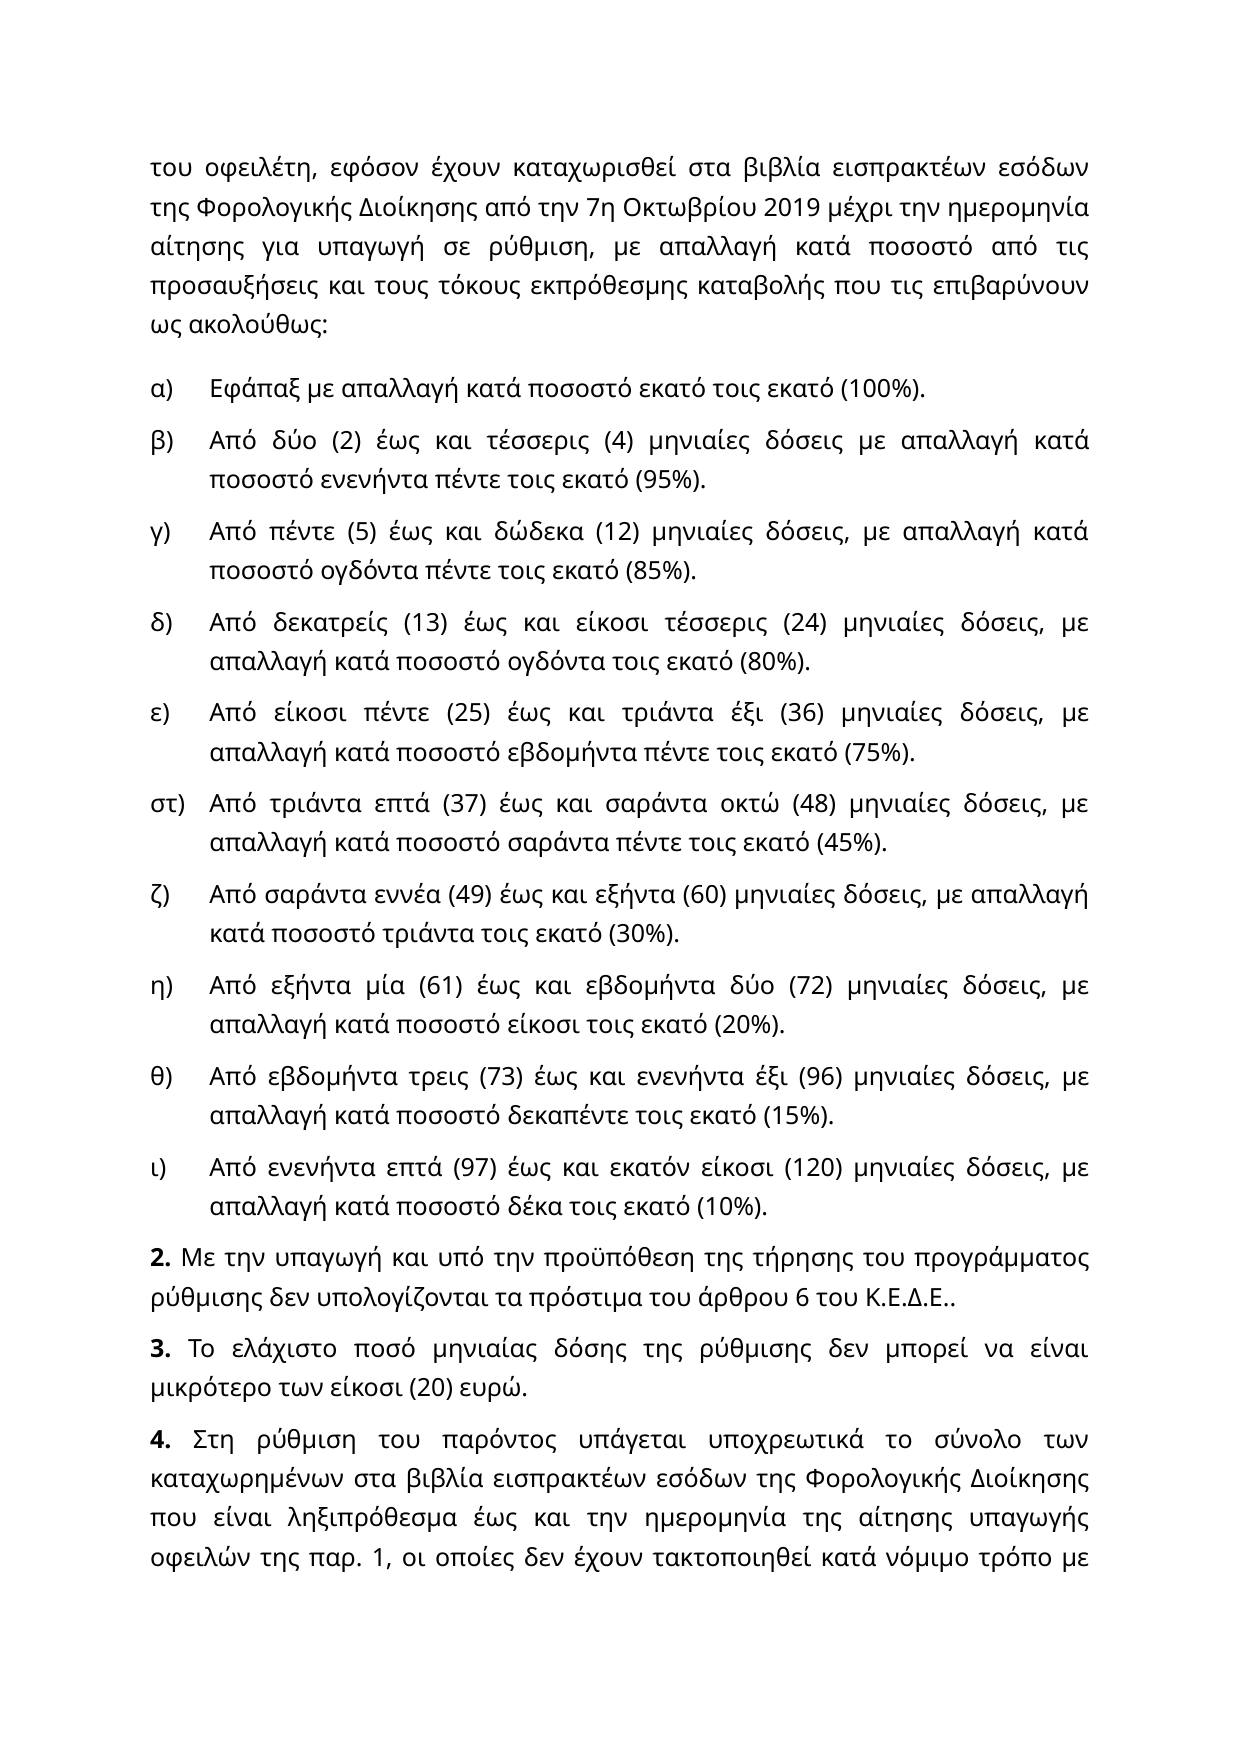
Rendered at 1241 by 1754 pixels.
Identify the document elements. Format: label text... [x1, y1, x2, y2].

text 4. Στη ρύθμιση του παρόντος υπάγεται υποχρεωτικά το σύνολο των καταχωρημένων στα βιβλία εισπρακτέων εσόδων της Φορολογικής Διοίκησης που είναι ληξιπρόθεσμα έως και την ημερομηνία της αίτησης υπαγωγής οφειλών της παρ. 1, οι οποίες δεν έχουν τακτοποιηθεί κατά νόμιμο τρόπο με [150, 1422, 1090, 1573]
text του οφειλέτη, εφόσον έχουν καταχωρισθεί στα βιβλία εισπρακτέων εσόδων της Φορολογικής Διοίκησης από την 7η Οκτωβρίου 2019 μέχρι την ημερομηνία αίτησης για υπαγωγή σε ρύθμιση, με απαλλαγή κατά ποσοστό από τις προσαυξήσεις και τους τόκους εκπρόθεσμης καταβολής που τις επιβαρύνουν ως ακολούθως: [150, 150, 1090, 341]
list δ) Από δεκατρείς (13) έως και είκοσι τέσσερις (24) μηνιαίες δόσεις, με απαλλαγή κατά ποσοστό ογδόντα τοις εκατό (80%). [150, 604, 1090, 677]
list η) Από εξήντα μία (61) έως και εβδομήντα δύο (72) μηνιαίες δόσεις, με απαλλαγή κατά ποσοστό είκοσι τοις εκατό (20%). [150, 967, 1090, 1041]
list γ) Από πέντε (5) έως και δώδεκα (12) μηνιαίες δόσεις, με απαλλαγή κατά ποσοστό ογδόντα πέντε τοις εκατό (85%). [150, 513, 1090, 587]
list στ) Από τριάντα επτά (37) έως και σαράντα οκτώ (48) μηνιαίες δόσεις, με απαλλαγή κατά ποσοστό σαράντα πέντε τοις εκατό (45%). [150, 786, 1090, 859]
list ζ) Από σαράντα εννέα (49) έως και εξήντα (60) μηνιαίες δόσεις, με απαλλαγή κατά ποσοστό τριάντα τοις εκατό (30%). [150, 877, 1090, 950]
list ι) Από ενενήντα επτά (97) έως και εκατόν είκοσι (120) μηνιαίες δόσεις, με απαλλαγή κατά ποσοστό δέκα τοις εκατό (10%). [150, 1149, 1090, 1222]
text 2. Με την υπαγωγή και υπό την προϋπόθεση της τήρησης του προγράμματος ρύθμισης δεν υπολογίζονται τα πρόστιμα του άρθρου 6 του Κ.Ε.Δ.Ε.. [150, 1240, 1090, 1313]
text 3. Το ελάχιστο ποσό μηνιαίας δόσης της ρύθμισης δεν μπορεί να είναι μικρότερο των είκοσι (20) ευρώ. [150, 1331, 1090, 1404]
list ε) Από είκοσι πέντε (25) έως και τριάντα έξι (36) μηνιαίες δόσεις, με απαλλαγή κατά ποσοστό εβδομήντα πέντε τοις εκατό (75%). [150, 695, 1090, 768]
list α) Εφάπαξ με απαλλαγή κατά ποσοστό εκατό τοις εκατό (100%). [150, 371, 1090, 405]
list β) Από δύο (2) έως και τέσσερις (4) μηνιαίες δόσεις με απαλλαγή κατά ποσοστό ενενήντα πέντε τοις εκατό (95%). [150, 422, 1090, 496]
list θ) Από εβδομήντα τρεις (73) έως και ενενήντα έξι (96) μηνιαίες δόσεις, με απαλλαγή κατά ποσοστό δεκαπέντε τοις εκατό (15%). [150, 1058, 1090, 1132]
